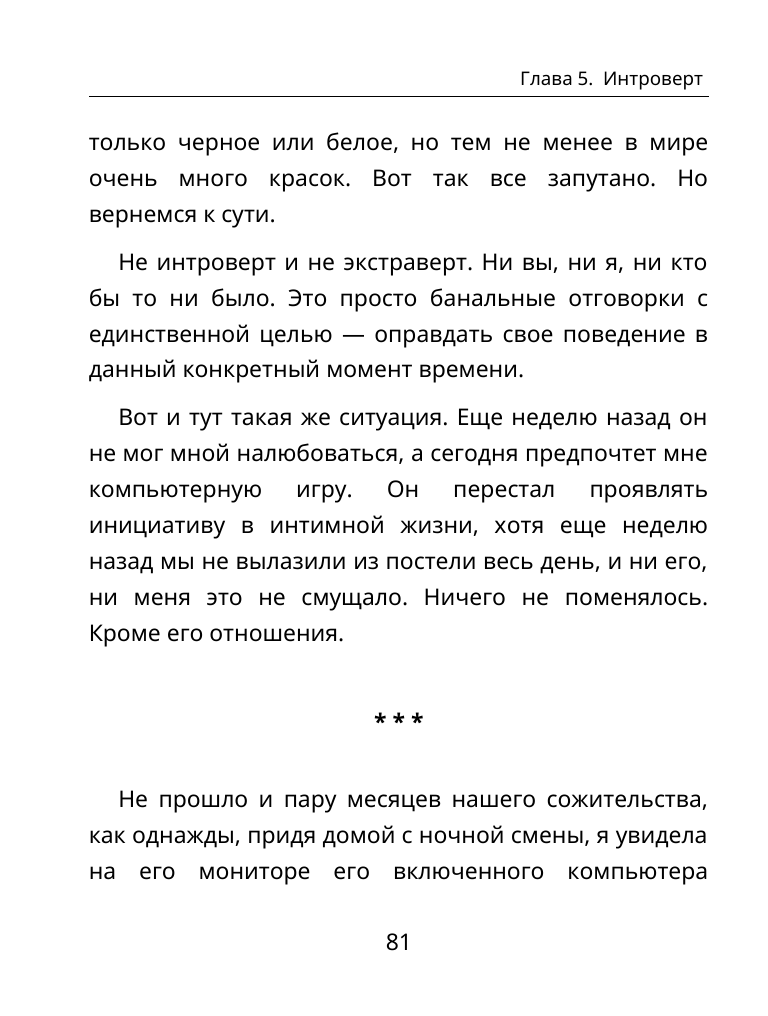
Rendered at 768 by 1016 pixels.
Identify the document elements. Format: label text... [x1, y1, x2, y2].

text Не интроверт и не экстраверт. Ни вы, ни я, ни кто бы то ни было. Это просто банальные отговорки с единственной целью — оправдать свое поведение в данный конкретный момент времени. [88, 246, 709, 385]
text Не прошло и пару месяцев нашего сожительства, как однажды, придя домой с ночной смены, я увидела на его мониторе его включенного компьютера [88, 783, 709, 886]
text Вот и тут такая же ситуация. Еще неделю назад он не мог мной налюбоваться, а сегодня предпочтет мне компьютерную игру. Он перестал проявлять инициативу в интимной жизни, хотя еще неделю назад мы не вылазили из постели весь день, и ни его, ни меня это не смущало. Ничего не поменялось. Кроме его отношения. [88, 401, 709, 648]
subtitle * * * [88, 706, 709, 737]
text только черное или белое, но тем не менее в мире очень много красок. Вот так все запутано. Но вернемся к сути. [88, 126, 709, 229]
